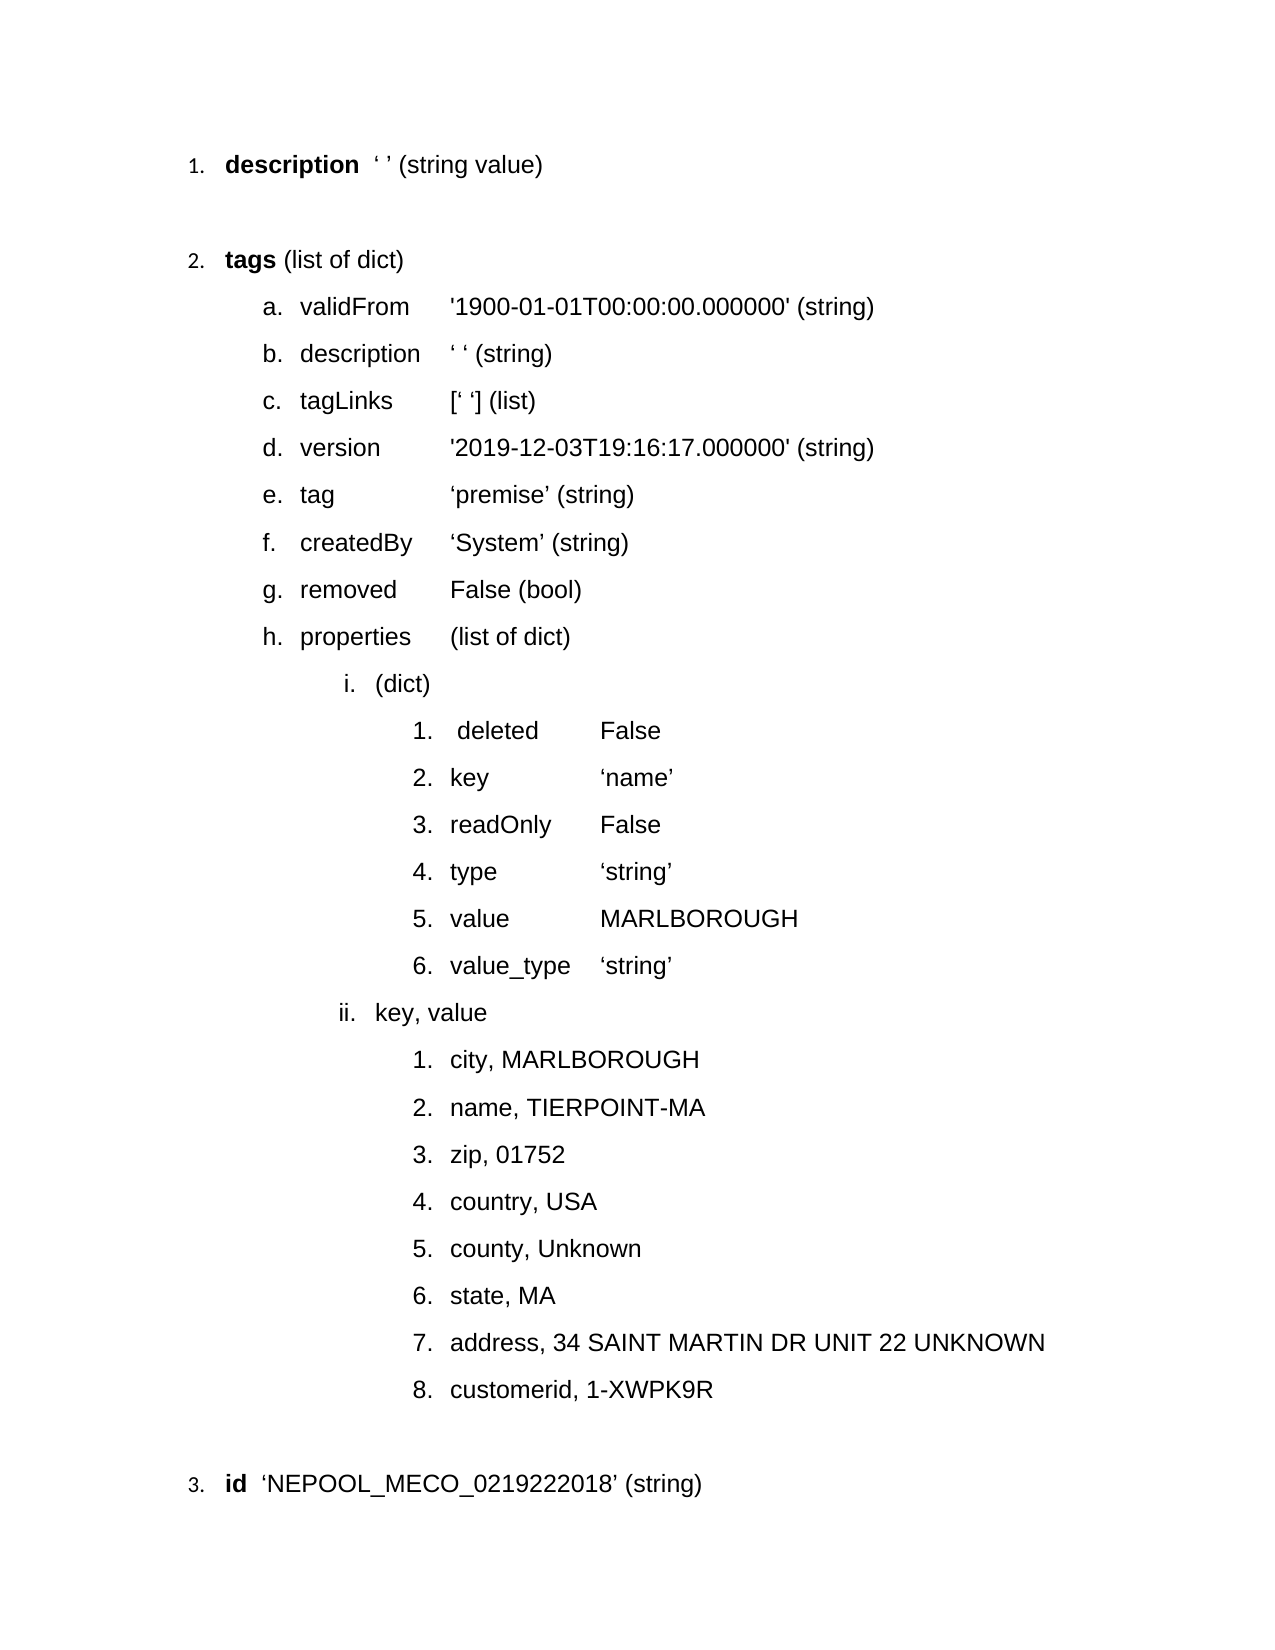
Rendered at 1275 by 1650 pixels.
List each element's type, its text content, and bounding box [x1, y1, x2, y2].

list tags (list of dict) [187, 244, 1125, 274]
list readOnly False [412, 810, 1125, 839]
list address, 34 SAINT MARTIN DR UNIT 22 UNKNOWN [412, 1328, 1125, 1357]
list county, Unknown [412, 1234, 1125, 1262]
list description ‘ ’ (string value) [187, 150, 1125, 179]
list removed False (bool) [262, 574, 1125, 603]
list city, MARLBOROUGH [412, 1045, 1125, 1074]
list version '2019-12-03T19:16:17.000000' (string) [262, 433, 1125, 462]
list id ‘NEPOOL_MECO_0219222018’ (string) [187, 1469, 1125, 1498]
list properties (list of dict) [262, 622, 1125, 650]
list value MARLBOROUGH [412, 904, 1125, 933]
list state, MA [412, 1281, 1125, 1309]
list description ‘ ‘ (string) [262, 339, 1125, 368]
list key ‘name’ [412, 763, 1125, 792]
list value_type ‘string’ [412, 951, 1125, 980]
list type ‘string’ [412, 857, 1125, 886]
list createdBy ‘System’ (string) [262, 527, 1125, 556]
list key, value [356, 998, 1125, 1027]
list name, TIERPOINT-MA [412, 1092, 1125, 1121]
list zip, 01752 [412, 1139, 1125, 1168]
list (dict) [356, 669, 1125, 697]
list validFrom '1900-01-01T00:00:00.000000' (string) [262, 292, 1125, 321]
list tagLinks [‘ ‘] (list) [262, 386, 1125, 415]
list tag ‘premise’ (string) [262, 480, 1125, 509]
list deleted False [412, 716, 1125, 744]
list customerid, 1-XWPK9R [412, 1375, 1125, 1404]
list country, USA [412, 1187, 1125, 1215]
